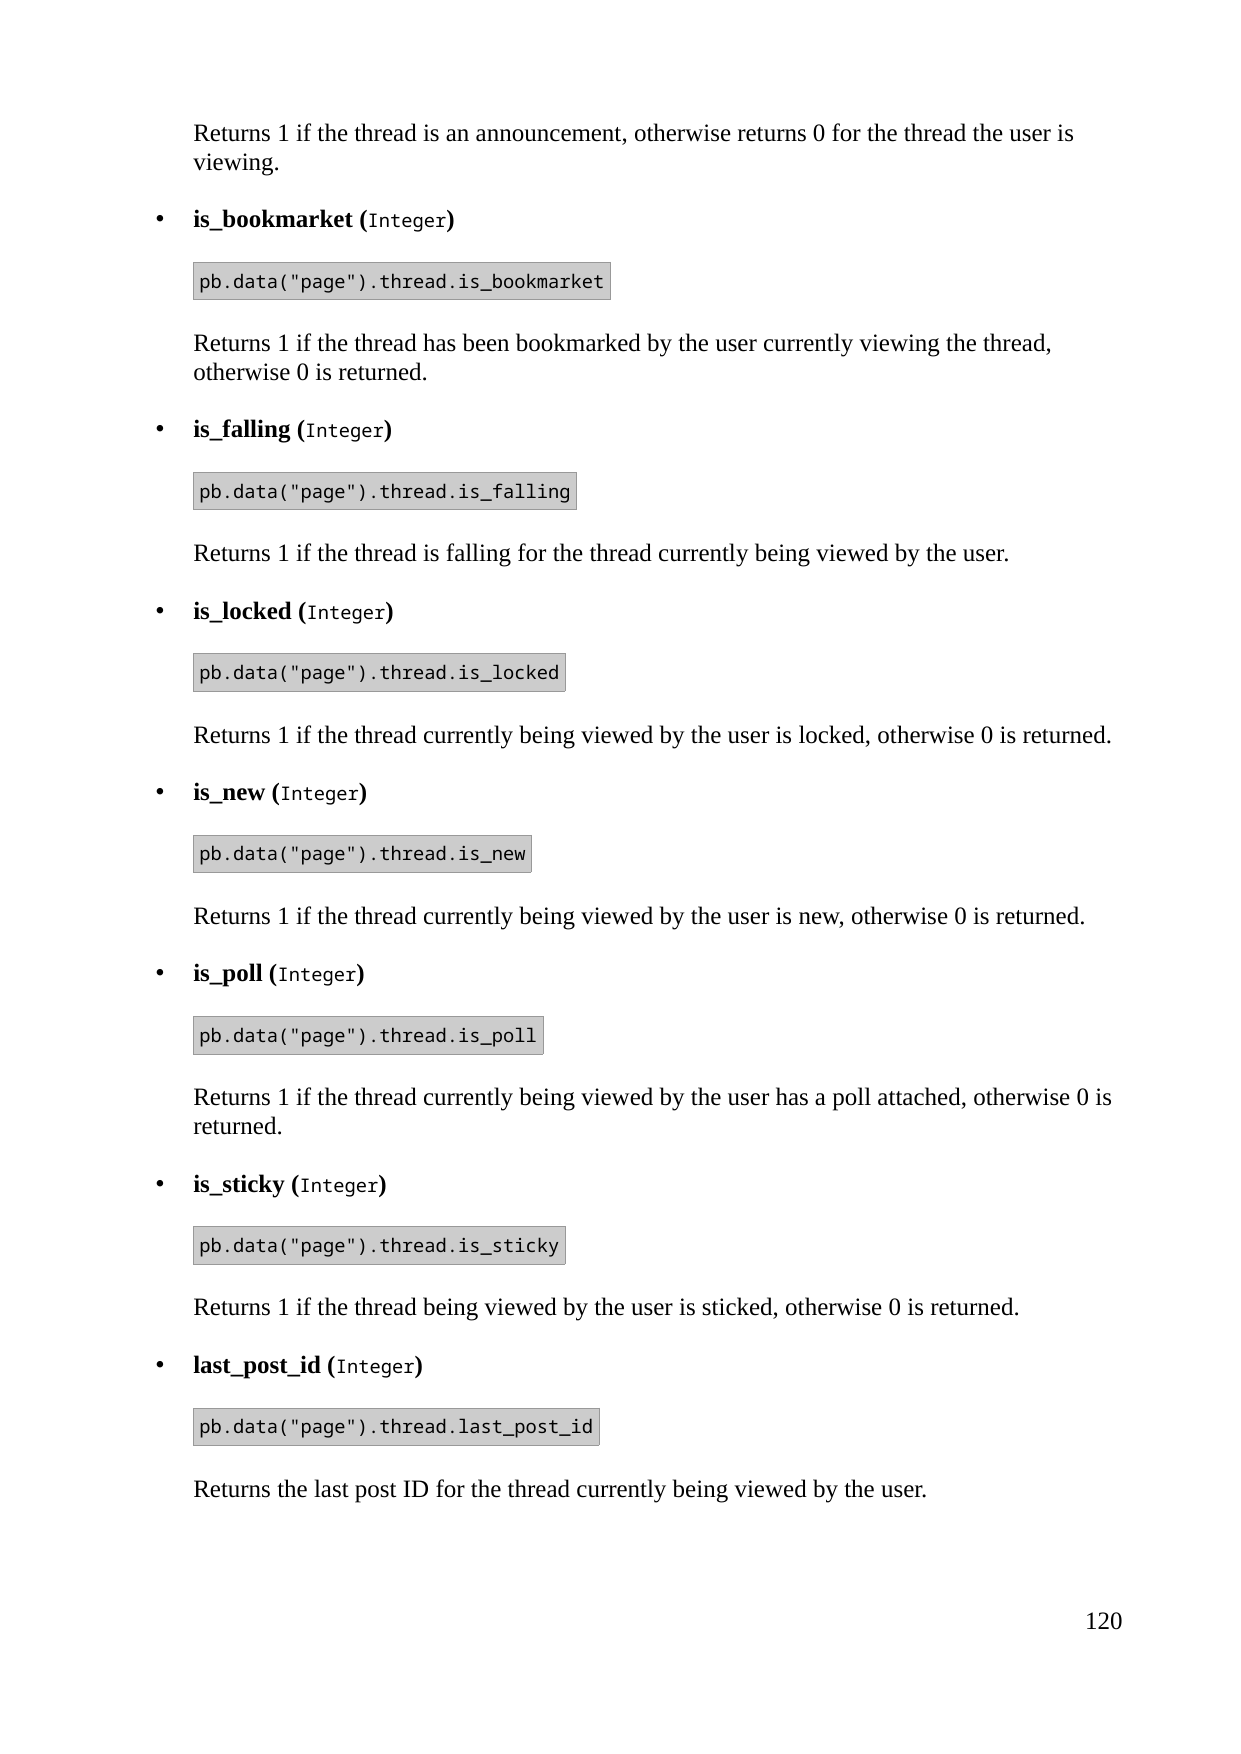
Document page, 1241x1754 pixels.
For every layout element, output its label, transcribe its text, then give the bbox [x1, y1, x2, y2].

list Returns 1 if the thread is an announcement, otherwise returns 0 for the thread the user is viewing. [156, 118, 1122, 204]
list is_sticky (Integer) pb.data("page").thread.is_sticky Returns 1 if the thread being viewed by the user is sticked, otherwise 0 is returned. [156, 1169, 1122, 1350]
list is_locked (Integer) pb.data("page").thread.is_locked Returns 1 if the thread currently being viewed by the user is locked, otherwise 0 is returned. [156, 596, 1122, 777]
list is_bookmarket (Integer) pb.data("page").thread.is_bookmarket Returns 1 if the thread has been bookmarked by the user currently viewing the thread, otherwise 0 is returned. [156, 204, 1122, 414]
list is_poll (Integer) pb.data("page").thread.is_poll Returns 1 if the thread currently being viewed by the user has a poll attached, otherwise 0 is returned. [156, 958, 1122, 1169]
list is_new (Integer) pb.data("page").thread.is_new Returns 1 if the thread currently being viewed by the user is new, otherwise 0 is returned. [156, 777, 1122, 958]
list last_post_id (Integer) pb.data("page").thread.last_post_id Returns the last post ID for the thread currently being viewed by the user. [156, 1350, 1122, 1531]
list is_falling (Integer) pb.data("page").thread.is_falling Returns 1 if the thread is falling for the thread currently being viewed by the user. [156, 414, 1122, 596]
